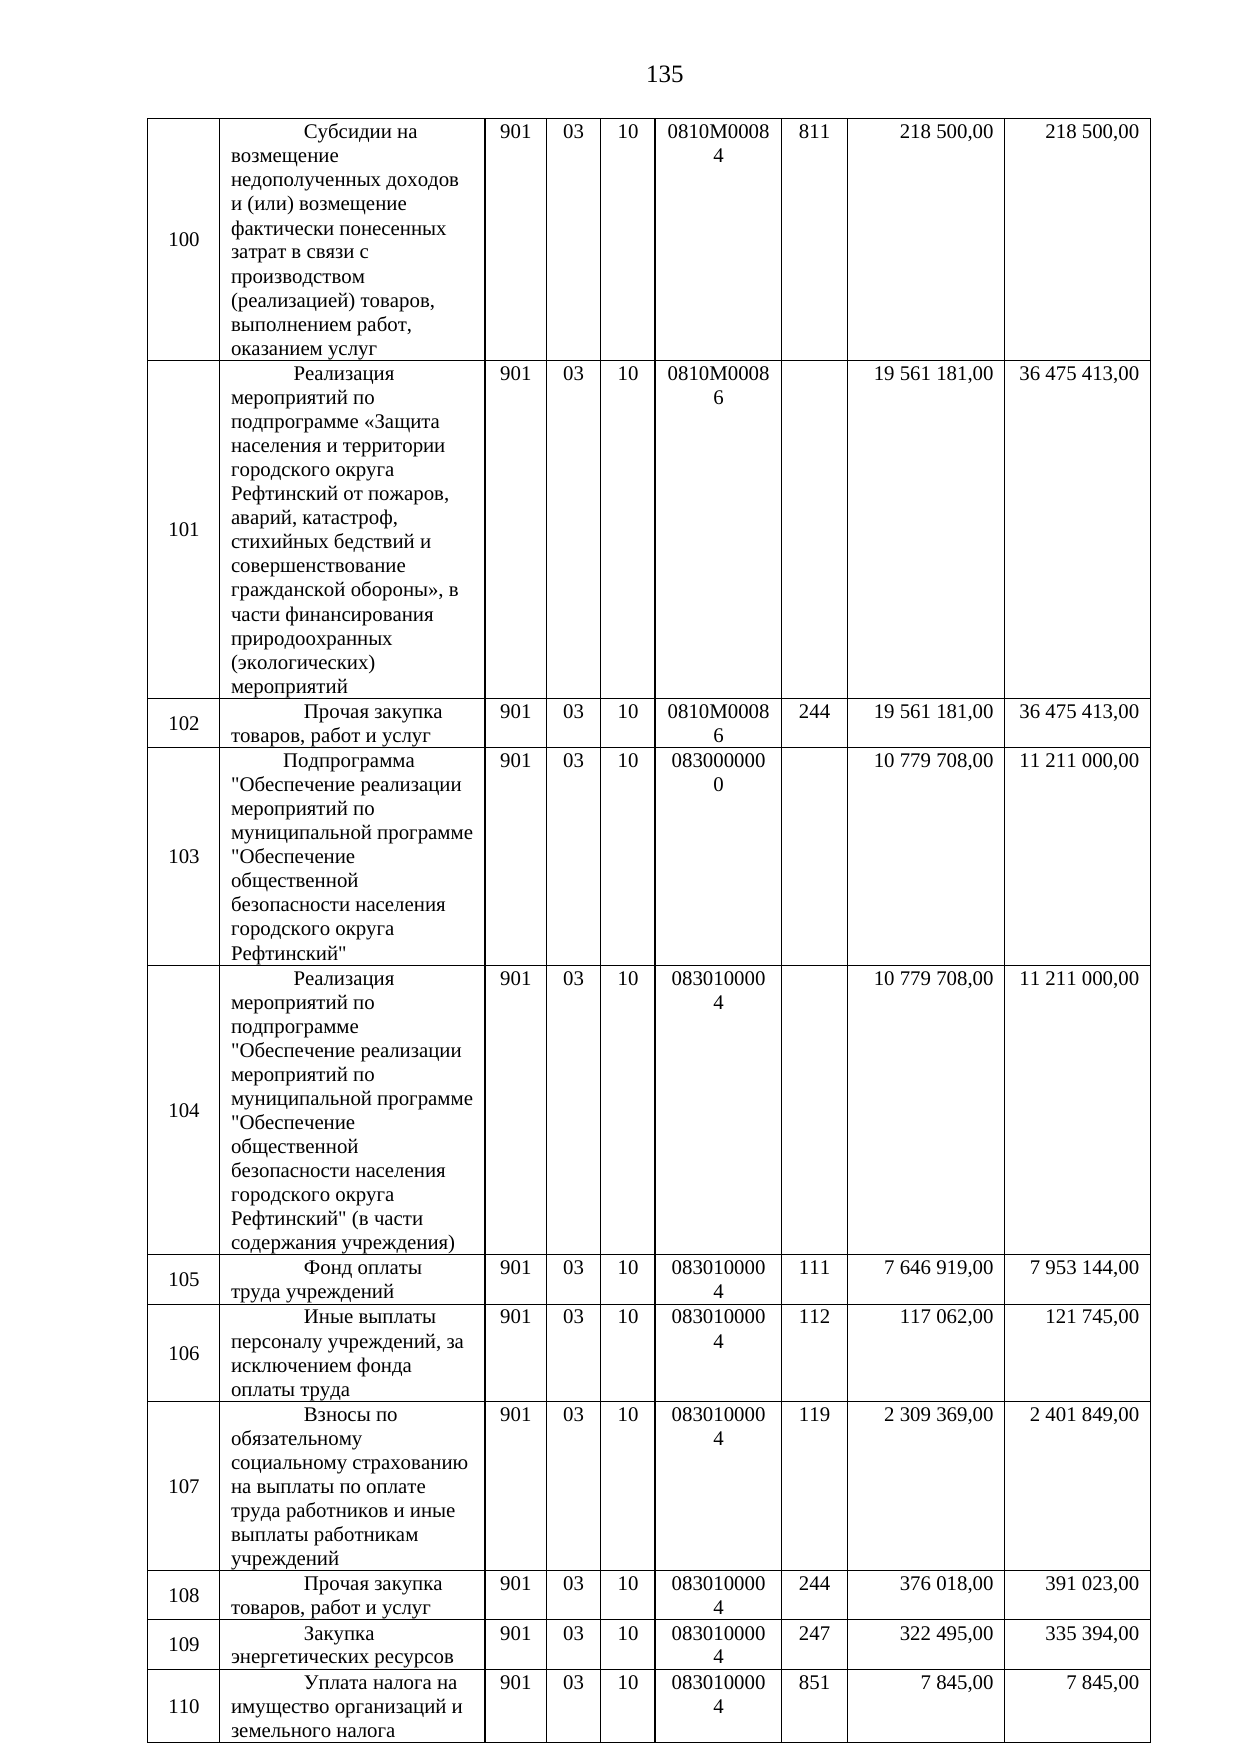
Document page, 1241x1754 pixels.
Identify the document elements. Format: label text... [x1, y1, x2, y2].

table_cell 03 [547, 1255, 600, 1303]
table_cell 851 [782, 1670, 847, 1742]
table_cell 901 [486, 1571, 546, 1619]
table_cell 218 500,00 [848, 119, 1004, 360]
table_cell 901 [486, 1402, 546, 1570]
table_cell Прочая закупка товаров, работ и услуг [220, 1571, 484, 1619]
table_cell 322 495,00 [848, 1620, 1004, 1668]
table_cell 7 845,00 [1005, 1670, 1150, 1742]
table_cell 0830100004 [656, 1670, 781, 1742]
table_cell 901 [486, 748, 546, 964]
table_cell 0830100004 [656, 1402, 781, 1570]
table_cell 901 [486, 1255, 546, 1303]
table_cell 391 023,00 [1005, 1571, 1150, 1619]
table_cell 03 [547, 1571, 600, 1619]
table_cell 244 [782, 699, 847, 747]
table_cell 0810М00086 [656, 361, 781, 698]
table_cell 10 [601, 1402, 654, 1570]
table_cell 10 [601, 119, 654, 360]
table_cell Взносы по обязательному социальному страхованию на выплаты по оплате труда работников и иные выплаты работникам учреждений [220, 1402, 484, 1570]
table_cell 03 [547, 1402, 600, 1570]
table_cell 901 [486, 699, 546, 747]
table_cell 10 [601, 361, 654, 698]
table_cell 36 475 413,00 [1005, 699, 1150, 747]
table_cell 11 211 000,00 [1005, 748, 1150, 964]
table_cell 247 [782, 1620, 847, 1668]
table_cell 19 561 181,00 [848, 699, 1004, 747]
table_cell 0810М00086 [656, 699, 781, 747]
table_cell 0830100004 [656, 1255, 781, 1303]
table_cell 03 [547, 1620, 600, 1668]
table_cell 117 062,00 [848, 1305, 1004, 1401]
table_cell 03 [547, 966, 600, 1254]
table_cell 0810М00084 [656, 119, 781, 360]
table_cell [782, 361, 847, 698]
table_cell 10 [601, 699, 654, 747]
table_cell 101 [148, 361, 219, 698]
table_cell 0830100004 [656, 1620, 781, 1668]
table_cell 10 [601, 1670, 654, 1742]
table_cell 7 953 144,00 [1005, 1255, 1150, 1303]
table_cell 112 [782, 1305, 847, 1401]
table_cell 03 [547, 1670, 600, 1742]
table_cell 0830100004 [656, 1305, 781, 1401]
table_cell Реализация мероприятий по подпрограмме «Защита населения и территории городского округа Рефтинский от пожаров, аварий, катастроф, стихийных бедствий и совершенствование гражданской обороны», в части финансирования природоохранных (экологических) мероприятий [220, 361, 484, 698]
table_cell Подпрограмма "Обеспечение реализации мероприятий по муниципальной программе "Обеспечение общественной безопасности населения городского округа Рефтинский" [220, 748, 484, 964]
table_cell 121 745,00 [1005, 1305, 1150, 1401]
table_cell 102 [148, 699, 219, 747]
table_cell 901 [486, 361, 546, 698]
table_cell 36 475 413,00 [1005, 361, 1150, 698]
table_cell 03 [547, 361, 600, 698]
table_cell 10 [601, 1255, 654, 1303]
table_cell 10 [601, 966, 654, 1254]
table_cell 7 646 919,00 [848, 1255, 1004, 1303]
table_cell Прочая закупка товаров, работ и услуг [220, 699, 484, 747]
table_cell 244 [782, 1571, 847, 1619]
table_cell 2 401 849,00 [1005, 1402, 1150, 1570]
table_cell Закупка энергетических ресурсов [220, 1620, 484, 1668]
table_cell 811 [782, 119, 847, 360]
table_cell 103 [148, 748, 219, 964]
table_cell 11 211 000,00 [1005, 966, 1150, 1254]
table_cell 119 [782, 1402, 847, 1570]
table_cell 901 [486, 119, 546, 360]
table_cell 100 [148, 119, 219, 360]
table_cell 03 [547, 119, 600, 360]
table_cell 108 [148, 1571, 219, 1619]
table_cell 10 [601, 748, 654, 964]
table_cell 19 561 181,00 [848, 361, 1004, 698]
table_cell Субсидии на возмещение недополученных доходов и (или) возмещение фактически понесенных затрат в связи с производством (реализацией) товаров, выполнением работ, оказанием услуг [220, 119, 484, 360]
table_cell 2 309 369,00 [848, 1402, 1004, 1570]
table_cell 10 779 708,00 [848, 966, 1004, 1254]
table_cell 03 [547, 748, 600, 964]
table_cell Иные выплаты персоналу учреждений, за исключением фонда оплаты труда [220, 1305, 484, 1401]
table_cell 03 [547, 1305, 600, 1401]
table_cell Уплата налога на имущество организаций и земельного налога [220, 1670, 484, 1742]
table_cell 111 [782, 1255, 847, 1303]
table_cell 901 [486, 1620, 546, 1668]
table_cell 0830000000 [656, 748, 781, 964]
table_cell Реализация мероприятий по подпрограмме "Обеспечение реализации мероприятий по муниципальной программе "Обеспечение общественной безопасности населения городского округа Рефтинский" (в части содержания учреждения) [220, 966, 484, 1254]
table_cell 105 [148, 1255, 219, 1303]
table_cell 03 [547, 699, 600, 747]
table_cell 0830100004 [656, 1571, 781, 1619]
table_cell 376 018,00 [848, 1571, 1004, 1619]
table_cell 7 845,00 [848, 1670, 1004, 1742]
table_cell 106 [148, 1305, 219, 1401]
table_cell 218 500,00 [1005, 119, 1150, 360]
table_cell 901 [486, 1670, 546, 1742]
table_cell 10 [601, 1571, 654, 1619]
table_cell 901 [486, 966, 546, 1254]
table_cell 335 394,00 [1005, 1620, 1150, 1668]
table_cell [782, 966, 847, 1254]
table_cell 10 779 708,00 [848, 748, 1004, 964]
table_cell [782, 748, 847, 964]
table_cell 10 [601, 1620, 654, 1668]
table_cell 107 [148, 1402, 219, 1570]
table_cell 109 [148, 1620, 219, 1668]
table_cell Фонд оплаты труда учреждений [220, 1255, 484, 1303]
table_cell 0830100004 [656, 966, 781, 1254]
table_cell 104 [148, 966, 219, 1254]
table_cell 10 [601, 1305, 654, 1401]
table_cell 110 [148, 1670, 219, 1742]
table_cell 901 [486, 1305, 546, 1401]
